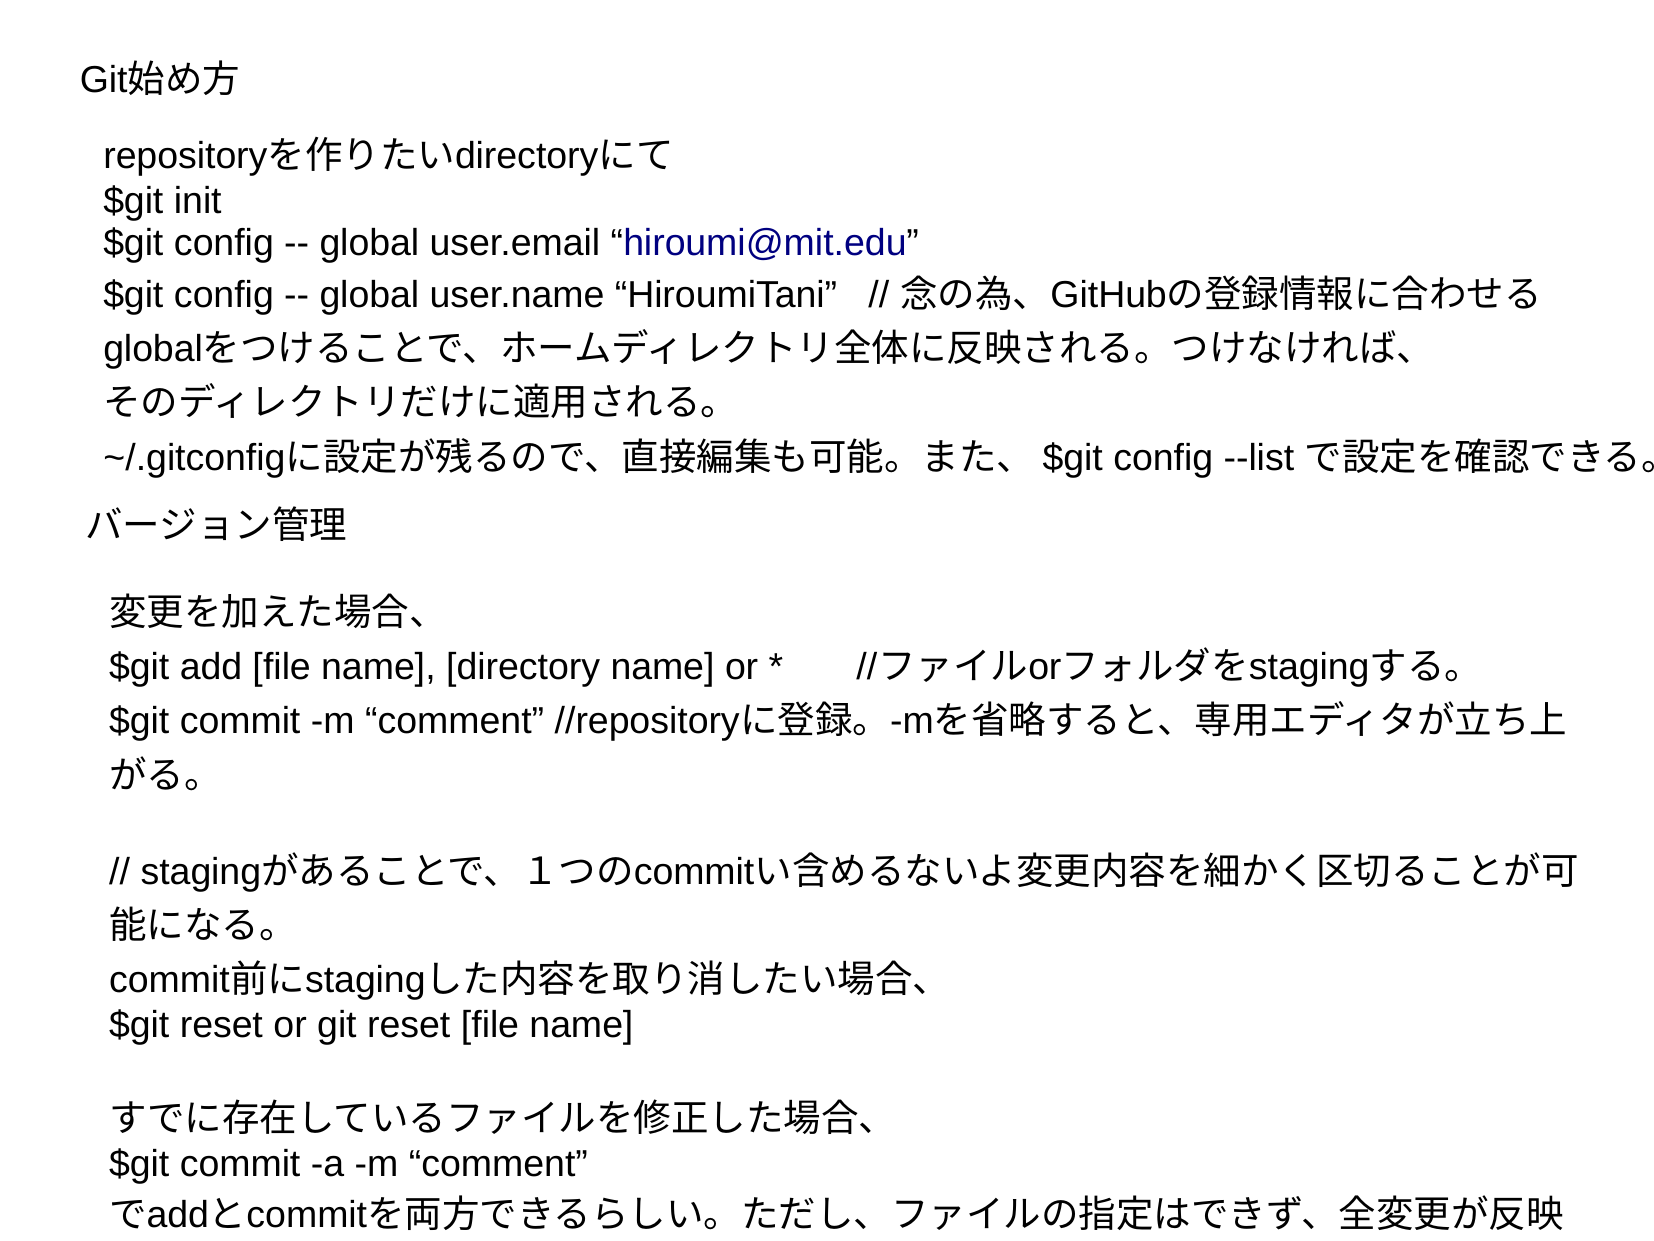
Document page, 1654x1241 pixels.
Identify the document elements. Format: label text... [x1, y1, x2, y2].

text_box Git始め方 [64, 41, 255, 99]
text_box 変更を加えた場合、 $git add [file name], [directory name] or * //ファイルorフォルダをstagingする。 $git commit -m “comment” //repositoryに登録。-mを省略すると、専用エディタが立ち上がる。 // stagingがあることで、１つのcommitい含めるないよ変更内容を細かく区切ることが可能になる。 commit前にstagingした内容を取り消したい場合、 $git reset or git reset [file name] すでに存在しているファイルを修正した場合、 $git commit -a -m “comment” でaddとcommitを両方できるらしい。ただし、ファイルの指定はできず、全変更が反映される様子。 [94, 574, 1607, 1146]
text_box repositoryを作りたいdirectoryにて $git init $git config -- global user.email “hiroumi@mit.edu” $git config -- global user.name “HiroumiTani” // 念の為、GitHubの登録情報に合わせる globalをつけることで、ホームディレクトリ全体に反映される。つけなければ、 そのディレクトリだけに適用される。 ~/.gitconfigに設定が残るので、直接編集も可能。また、 $git config --list で設定を確認できる。 [88, 118, 1580, 465]
text_box バージョン管理 [70, 488, 340, 545]
